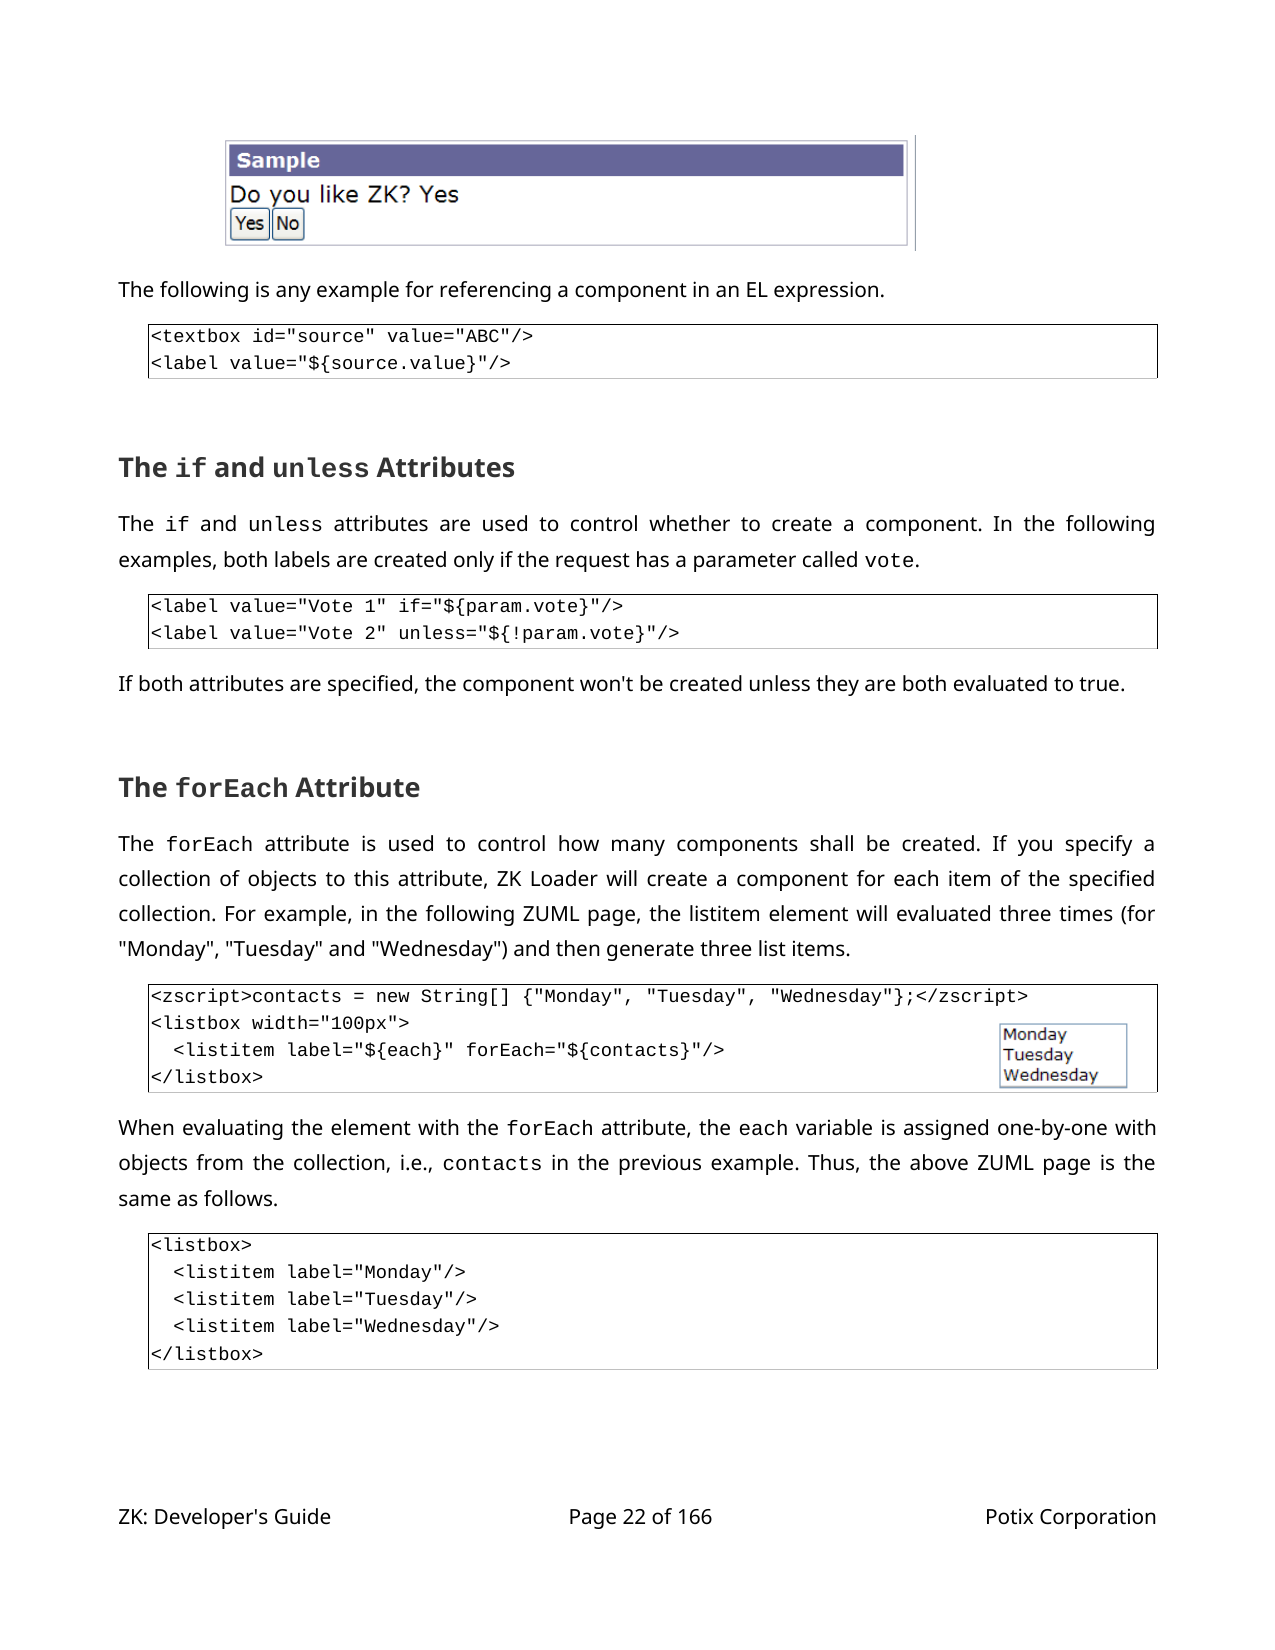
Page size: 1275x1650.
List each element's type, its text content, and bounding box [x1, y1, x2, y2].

subtitle The if and unless Attributes [118, 449, 1157, 486]
text The if and unless attributes are used to control whether to create a component. In the following examples, both labels are created only if the request has a parameter called vote. [118, 509, 1157, 573]
text When evaluating the element with the forEach attribute, the each variable is assigned one-by-one with objects from the collection, i.e., contacts in the previous example. Thus, the above ZUML page is the same as follows. [118, 1113, 1157, 1212]
text <label value="Vote 1" if="${param.vote}"/> [149, 595, 1157, 618]
text <label value="Vote 2" unless="${!param.vote}"/> [149, 621, 1157, 648]
text <label value="${source.value}"/> [149, 351, 1157, 378]
text <listitem label="Wednesday"/> [149, 1314, 1157, 1339]
text <listitem label="${each}" forEach="${contacts}"/> [149, 1038, 997, 1062]
text If both attributes are specified, the component won't be created unless they are both evaluated to true. [118, 669, 1157, 697]
text </listbox> [149, 1342, 1157, 1369]
text </listbox> [149, 1065, 1157, 1092]
text <textbox id="source" value="ABC"/> [149, 325, 1157, 348]
picture [222, 135, 916, 251]
picture [997, 1021, 1130, 1091]
text <zscript>contacts = new String[] {"Monday", "Tuesday", "Wednesday"};</zscript> [149, 985, 1157, 1008]
text <listbox width="100px"> [149, 1011, 1157, 1035]
text The forEach attribute is used to control how many components shall be created. If you specify a collection of objects to this attribute, ZK Loader will create a component for each item of the specified collection. For example, in the following ZUML page, the listitem element will evaluated three times (for "Monday", "Tuesday" and "Wednesday") and then generate three list items. [118, 829, 1157, 963]
text The following is any example for referencing a component in an EL expression. [118, 118, 1157, 303]
subtitle The forEach Attribute [118, 768, 1157, 805]
text <listitem label="Tuesday"/> [149, 1287, 1157, 1311]
text <listitem label="Monday"/> [149, 1260, 1157, 1284]
text <listbox> [149, 1234, 1157, 1257]
